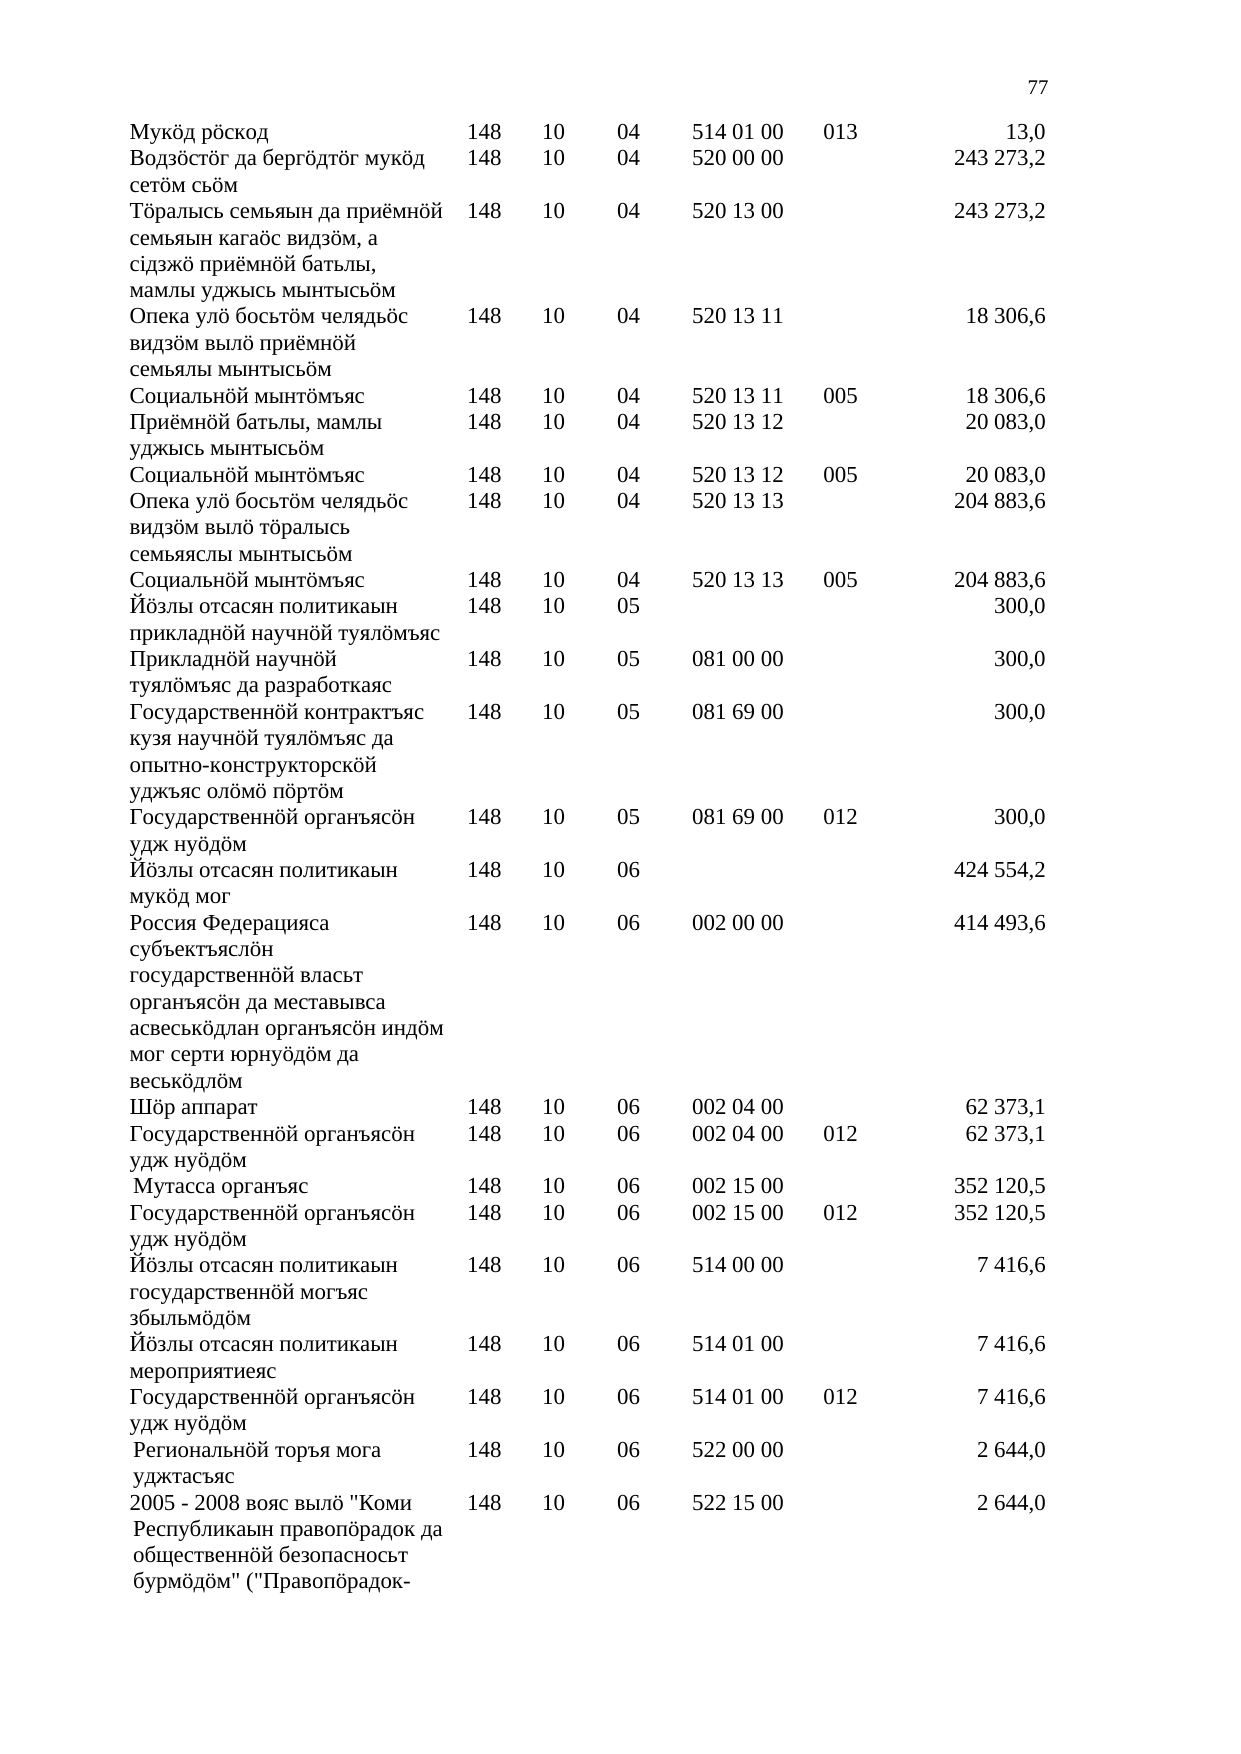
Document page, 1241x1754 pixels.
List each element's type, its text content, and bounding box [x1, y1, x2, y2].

table_cell [1057, 1489, 1113, 1594]
table_cell 148 [456, 303, 531, 382]
table_cell 424 554,2 [887, 856, 1057, 909]
table_cell 10 [531, 408, 606, 461]
table_cell 10 [531, 1172, 606, 1199]
table_cell 148 [456, 645, 531, 698]
table_cell [1057, 1172, 1113, 1199]
table_cell [1057, 118, 1113, 144]
table_cell 18 306,6 [887, 382, 1057, 408]
table_cell 148 [456, 118, 531, 144]
table_cell 10 [531, 1251, 606, 1330]
table_cell 10 [531, 1383, 606, 1436]
table_cell Йöзлы отсасян политикаын мероприятиеяс [118, 1330, 456, 1383]
table_cell Государственнöй органъясöн удж нуöдöм [118, 1120, 456, 1172]
table_cell Йöзлы отсасян политикаын государственнöй могъяс збыльмöдöм [118, 1251, 456, 1330]
table_cell 05 [606, 803, 681, 856]
table_cell 06 [606, 1172, 681, 1199]
table_cell Опека улö босьтöм челядьöс видзöм вылö приёмнöй семьялы мынтысьöм [118, 303, 456, 382]
table_cell 300,0 [887, 698, 1057, 803]
table_cell Водзöстöг да бергöдтöг мукöд сетöм сьöм [118, 145, 456, 197]
table_cell Мукöд рöскод [118, 118, 456, 144]
table_cell 520 13 12 [681, 461, 812, 487]
table_cell 04 [606, 408, 681, 461]
table_cell [1057, 1383, 1113, 1436]
table_cell 243 273,2 [887, 145, 1057, 197]
table_cell 002 04 00 [681, 1120, 812, 1172]
table_cell 514 01 00 [681, 1383, 812, 1436]
table_cell Россия Федерацияса субъектъяслöн государственнöй власьт органъясöн да меставывса асвеськöдлан органъясöн индöм мог серти юрнуöдöм да веськöдлöм [118, 909, 456, 1093]
table_cell 012 [812, 1383, 887, 1436]
table_cell 7 416,6 [887, 1330, 1057, 1383]
table_cell 2 644,0 [887, 1489, 1057, 1594]
table_cell 148 [456, 566, 531, 592]
table_cell [1057, 698, 1113, 803]
table_cell [812, 856, 887, 909]
table_cell 520 00 00 [681, 145, 812, 197]
table_cell 10 [531, 1330, 606, 1383]
table_cell [1057, 593, 1113, 645]
table_cell 10 [531, 1199, 606, 1251]
table_cell 10 [531, 1489, 606, 1594]
table_cell [1057, 1251, 1113, 1330]
table_cell Социальнöй мынтöмъяс [118, 461, 456, 487]
table_cell 04 [606, 487, 681, 566]
table_cell 10 [531, 118, 606, 144]
table_cell 012 [812, 1199, 887, 1251]
table_cell 2005 - 2008 вояс вылö "Коми Республикаын правопöрадок да общественнöй безопасносьт бурмöдöм" ("Правопöрадок- [118, 1489, 456, 1594]
table_cell Социальнöй мынтöмъяс [118, 382, 456, 408]
table_cell 06 [606, 1199, 681, 1251]
table_cell 520 13 12 [681, 408, 812, 461]
table_cell 148 [456, 909, 531, 1093]
table_cell 204 883,6 [887, 487, 1057, 566]
table_cell 522 15 00 [681, 1489, 812, 1594]
table_cell 002 04 00 [681, 1093, 812, 1119]
table_cell 10 [531, 803, 606, 856]
table_cell [812, 645, 887, 698]
table_cell 10 [531, 382, 606, 408]
table_cell [1057, 1093, 1113, 1119]
table_cell 04 [606, 461, 681, 487]
table_cell 2 644,0 [887, 1436, 1057, 1488]
table_cell [1057, 1199, 1113, 1251]
table_cell 06 [606, 1436, 681, 1488]
table_cell [681, 856, 812, 909]
table_cell 081 69 00 [681, 698, 812, 803]
table_cell 204 883,6 [887, 566, 1057, 592]
table_cell 002 00 00 [681, 909, 812, 1093]
table_cell 148 [456, 1172, 531, 1199]
table_cell 06 [606, 1489, 681, 1594]
table_cell 148 [456, 382, 531, 408]
table_cell 148 [456, 593, 531, 645]
table_cell 300,0 [887, 593, 1057, 645]
table_cell 081 69 00 [681, 803, 812, 856]
table_cell [1057, 408, 1113, 461]
table_cell Государственнöй органъясöн удж нуöдöм [118, 1383, 456, 1436]
table_cell Социальнöй мынтöмъяс [118, 566, 456, 592]
table_cell [812, 909, 887, 1093]
table_cell Региональнöй торъя мога уджтасъяс [118, 1436, 456, 1488]
table_cell 10 [531, 461, 606, 487]
table_cell [1057, 382, 1113, 408]
table_cell 06 [606, 1330, 681, 1383]
table_cell Йöзлы отсасян политикаын мукöд мог [118, 856, 456, 909]
table_cell [812, 303, 887, 382]
table_cell 414 493,6 [887, 909, 1057, 1093]
table_cell Государственнöй органъясöн удж нуöдöм [118, 1199, 456, 1251]
table_cell [1057, 1120, 1113, 1172]
table_cell Опека улö босьтöм челядьöс видзöм вылö тöралысь семьяяслы мынтысьöм [118, 487, 456, 566]
table_cell 10 [531, 145, 606, 197]
table_cell 148 [456, 1120, 531, 1172]
table_cell Государственнöй органъясöн удж нуöдöм [118, 803, 456, 856]
table_cell 514 00 00 [681, 1251, 812, 1330]
table_cell 04 [606, 197, 681, 303]
table_cell [1057, 1330, 1113, 1383]
table_cell Йöзлы отсасян политикаын прикладнöй научнöй туялöмъяс [118, 593, 456, 645]
table_cell 002 15 00 [681, 1199, 812, 1251]
table_cell [1057, 461, 1113, 487]
table_cell [1057, 197, 1113, 303]
table_cell 10 [531, 593, 606, 645]
table_cell 514 01 00 [681, 1330, 812, 1383]
table_cell 05 [606, 593, 681, 645]
table_cell 520 13 13 [681, 487, 812, 566]
table_cell 148 [456, 1489, 531, 1594]
table_cell 20 083,0 [887, 461, 1057, 487]
table_cell 62 373,1 [887, 1093, 1057, 1119]
table_cell 002 15 00 [681, 1172, 812, 1199]
table_cell 05 [606, 645, 681, 698]
table_cell [681, 593, 812, 645]
table_cell [812, 1172, 887, 1199]
table_cell 04 [606, 118, 681, 144]
table_cell 20 083,0 [887, 408, 1057, 461]
table_cell Тöралысь семьяын да приёмнöй семьяын кагаöс видзöм, а сідзжö приёмнöй батьлы, мамлы уджысь мынтысьöм [118, 197, 456, 303]
table_cell 04 [606, 382, 681, 408]
table_cell 012 [812, 1120, 887, 1172]
table_cell 005 [812, 461, 887, 487]
table_cell 148 [456, 1330, 531, 1383]
table_cell [1057, 803, 1113, 856]
table_cell [1057, 856, 1113, 909]
table_cell 148 [456, 1383, 531, 1436]
table_cell [1057, 487, 1113, 566]
table_cell 148 [456, 197, 531, 303]
table_cell 148 [456, 698, 531, 803]
table_cell 7 416,6 [887, 1251, 1057, 1330]
table_cell 06 [606, 1120, 681, 1172]
table_cell 300,0 [887, 803, 1057, 856]
table_cell 300,0 [887, 645, 1057, 698]
table_cell 04 [606, 303, 681, 382]
table_cell 081 00 00 [681, 645, 812, 698]
table_cell 148 [456, 1199, 531, 1251]
table_cell 13,0 [887, 118, 1057, 144]
table_cell 04 [606, 566, 681, 592]
table_cell 10 [531, 856, 606, 909]
table_cell 520 13 13 [681, 566, 812, 592]
table_cell [812, 698, 887, 803]
table_cell Приёмнöй батьлы, мамлы уджысь мынтысьöм [118, 408, 456, 461]
table_cell Шöр аппарат [118, 1093, 456, 1119]
table_cell 10 [531, 645, 606, 698]
table_cell 04 [606, 145, 681, 197]
table_cell [812, 1436, 887, 1488]
table_cell 06 [606, 1093, 681, 1119]
table_cell 243 273,2 [887, 197, 1057, 303]
table_cell [812, 487, 887, 566]
table_cell 7 416,6 [887, 1383, 1057, 1436]
table_cell 520 13 11 [681, 303, 812, 382]
table_cell 148 [456, 856, 531, 909]
table_cell 148 [456, 145, 531, 197]
table_cell 005 [812, 566, 887, 592]
table_cell 10 [531, 197, 606, 303]
table_cell [812, 1093, 887, 1119]
table_cell 148 [456, 803, 531, 856]
table_cell [812, 197, 887, 303]
table_cell 520 13 00 [681, 197, 812, 303]
table_cell [812, 408, 887, 461]
table_cell [812, 145, 887, 197]
table_cell [1057, 145, 1113, 197]
table_cell 148 [456, 1251, 531, 1330]
table_cell 148 [456, 1436, 531, 1488]
table_cell [1057, 645, 1113, 698]
table_cell [1057, 1436, 1113, 1488]
table_cell 005 [812, 382, 887, 408]
table_cell 10 [531, 303, 606, 382]
table_cell [812, 593, 887, 645]
table_cell 05 [606, 698, 681, 803]
table_cell 10 [531, 1120, 606, 1172]
table_cell Прикладнöй научнöй туялöмъяс да разработкаяс [118, 645, 456, 698]
table_cell [812, 1330, 887, 1383]
table_cell 148 [456, 1093, 531, 1119]
table_cell 06 [606, 1251, 681, 1330]
table_cell 10 [531, 909, 606, 1093]
table_cell [1057, 909, 1113, 1093]
table_cell [812, 1489, 887, 1594]
table_cell 352 120,5 [887, 1172, 1057, 1199]
table_cell 522 00 00 [681, 1436, 812, 1488]
table_cell 10 [531, 1093, 606, 1119]
table_cell [812, 1251, 887, 1330]
table_cell 10 [531, 566, 606, 592]
table_cell 18 306,6 [887, 303, 1057, 382]
table_cell 06 [606, 1383, 681, 1436]
table_cell [1057, 566, 1113, 592]
table_cell Мутасса органъяс [118, 1172, 456, 1199]
table_cell 10 [531, 487, 606, 566]
table_cell 148 [456, 408, 531, 461]
table_cell 10 [531, 698, 606, 803]
table_cell 148 [456, 461, 531, 487]
table_cell Государственнöй контрактъяс кузя научнöй туялöмъяс да опытно-конструкторскöй уджъяс олöмö пöртöм [118, 698, 456, 803]
table_cell 520 13 11 [681, 382, 812, 408]
table_cell 06 [606, 856, 681, 909]
table_cell 013 [812, 118, 887, 144]
table_cell 514 01 00 [681, 118, 812, 144]
table_cell [1057, 303, 1113, 382]
table_cell 352 120,5 [887, 1199, 1057, 1251]
table_cell 10 [531, 1436, 606, 1488]
table_cell 06 [606, 909, 681, 1093]
table_cell 62 373,1 [887, 1120, 1057, 1172]
table_cell 148 [456, 487, 531, 566]
table_cell 012 [812, 803, 887, 856]
